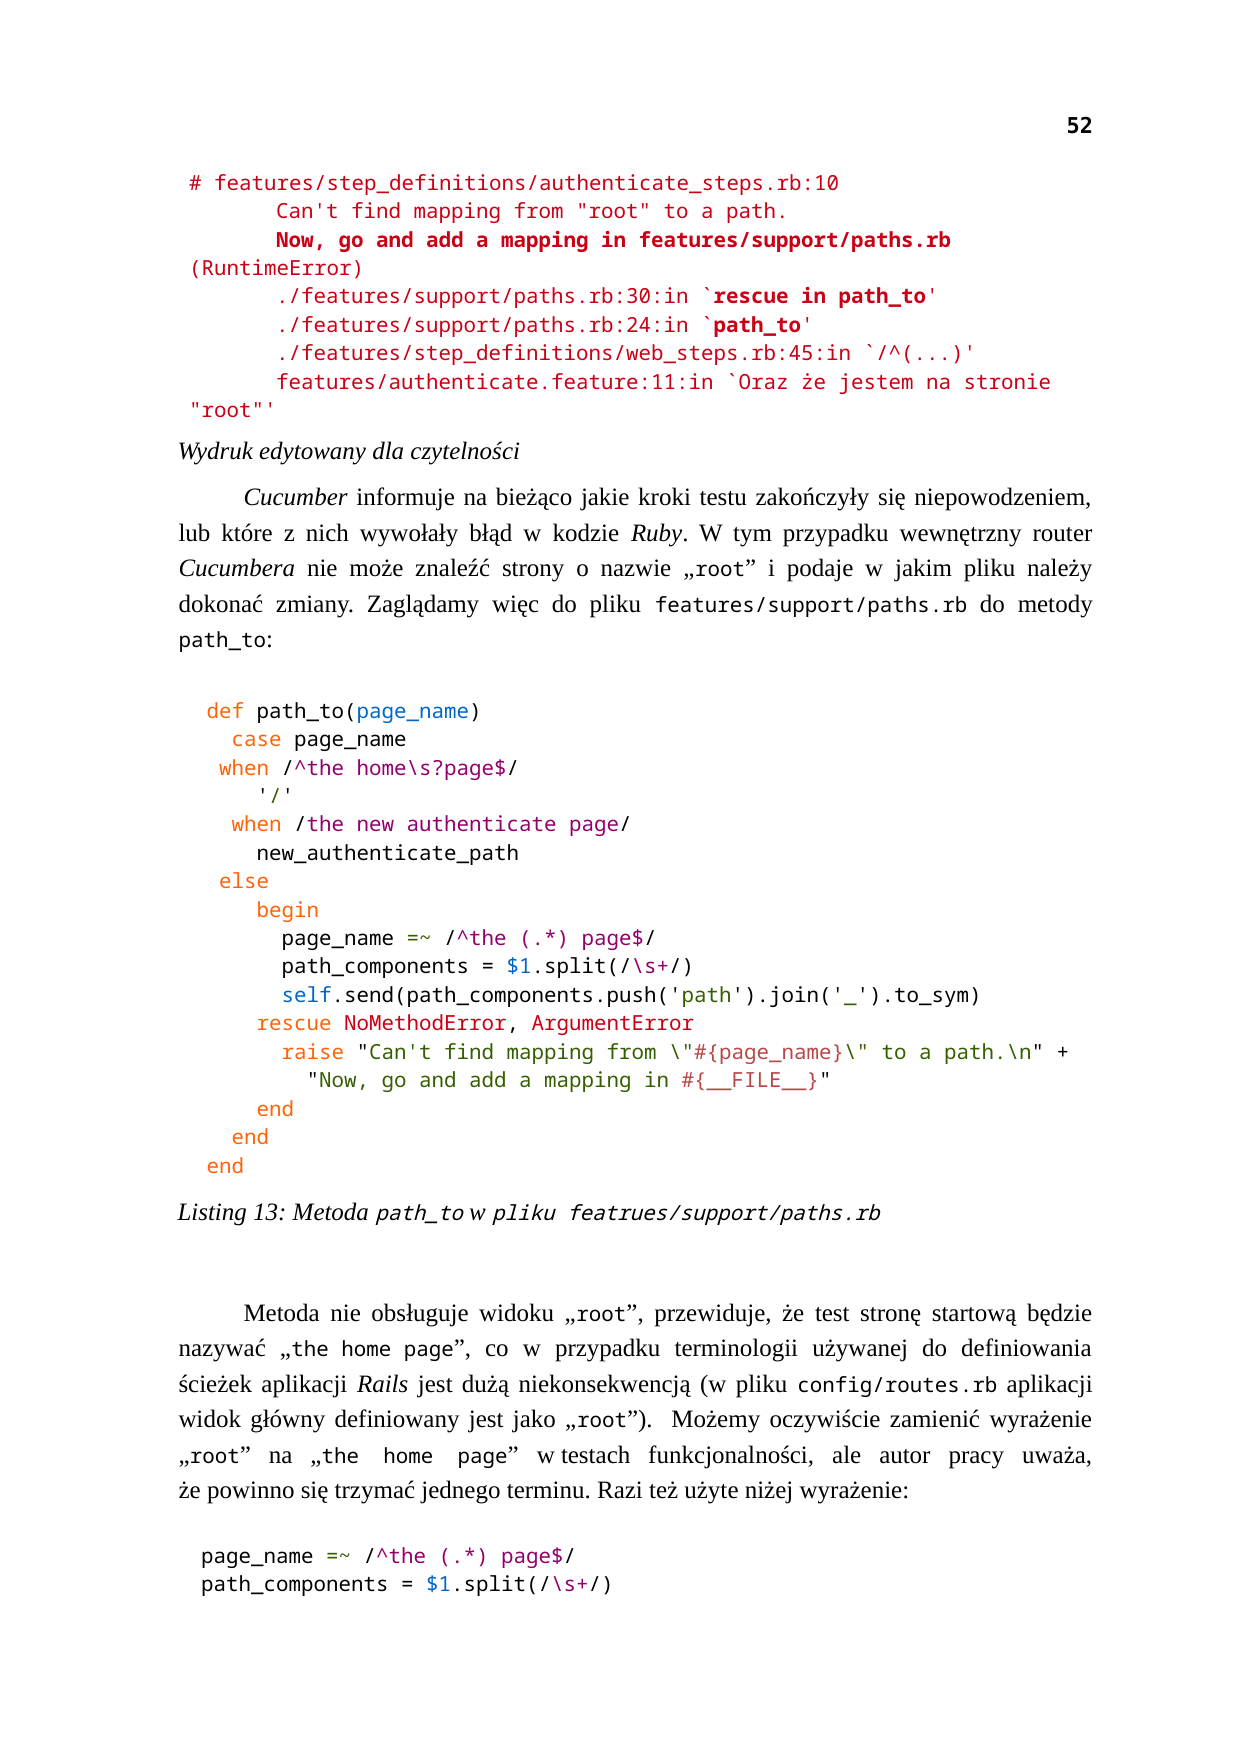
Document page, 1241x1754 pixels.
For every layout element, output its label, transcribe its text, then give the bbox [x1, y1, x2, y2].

text Wydruk edytowany dla czytelności [177, 436, 1093, 465]
text path_components = $1.split(/\s+/) [189, 1569, 1093, 1598]
table_header # features/step_definitions/authenticate_steps.rb:10 Can't find mapping from "root" to a path. Now, go and add a mapping in features/support/paths.rb (RuntimeError) ./features/support/paths.rb:30:in `rescue in path_to' ./features/support/paths.rb:24:in `path_to' ./features/step_definitions/web_steps.rb:45:in `/^(...)' features/authenticate.feature:11:in `Oraz że jestem na stronie "root"' [177, 168, 1093, 424]
text Cucumber informuje na bieżąco jakie kroki testu zakończyły się niepowodzeniem, lub które z nich wywołały błąd w kodzie Ruby. W tym przypadku wewnętrzny router Cucumbera nie może znaleźć strony o nazwie „root” i podaje w jakim pliku należy dokonać zmiany. Zaglądamy więc do pliku features/support/paths.rb do metody path_to: [178, 477, 1093, 654]
table_header def path_to(page_name) case page_name when /^the home\s?page$/ '/' when /the new authenticate page/ new_authenticate_path else begin page_name =~ /^the (.*) page$/ path_components = $1.split(/\s+/) self.send(path_components.push('path').join('_').to_sym) rescue NoMethodError, ArgumentError raise "Can't find mapping from \"#{page_name}\" to a path.\n" + "Now, go and add a mapping in #{__FILE__}" end end end [177, 690, 1093, 1185]
text Metoda nie obsługuje widoku „root”, przewiduje, że test stronę startową będzie nazywać „the home page”, co w przypadku terminologii używanej do definiowania ścieżek aplikacji Rails jest dużą niekonsekwencją (w pliku config/routes.rb aplikacji widok główny definiowany jest jako „root”). Możemy oczywiście zamienić wyrażenie „root” na „the home page” w testach funkcjonalności, ale autor pracy uważa, że powinno się trzymać jednego terminu. Razi też użyte niżej wyrażenie: [178, 1293, 1093, 1506]
text page_name =~ /^the (.*) page$/ [189, 1541, 1093, 1569]
list Listing 13: Metoda path_to w pliku featrues/support/paths.rb [177, 1197, 1093, 1227]
